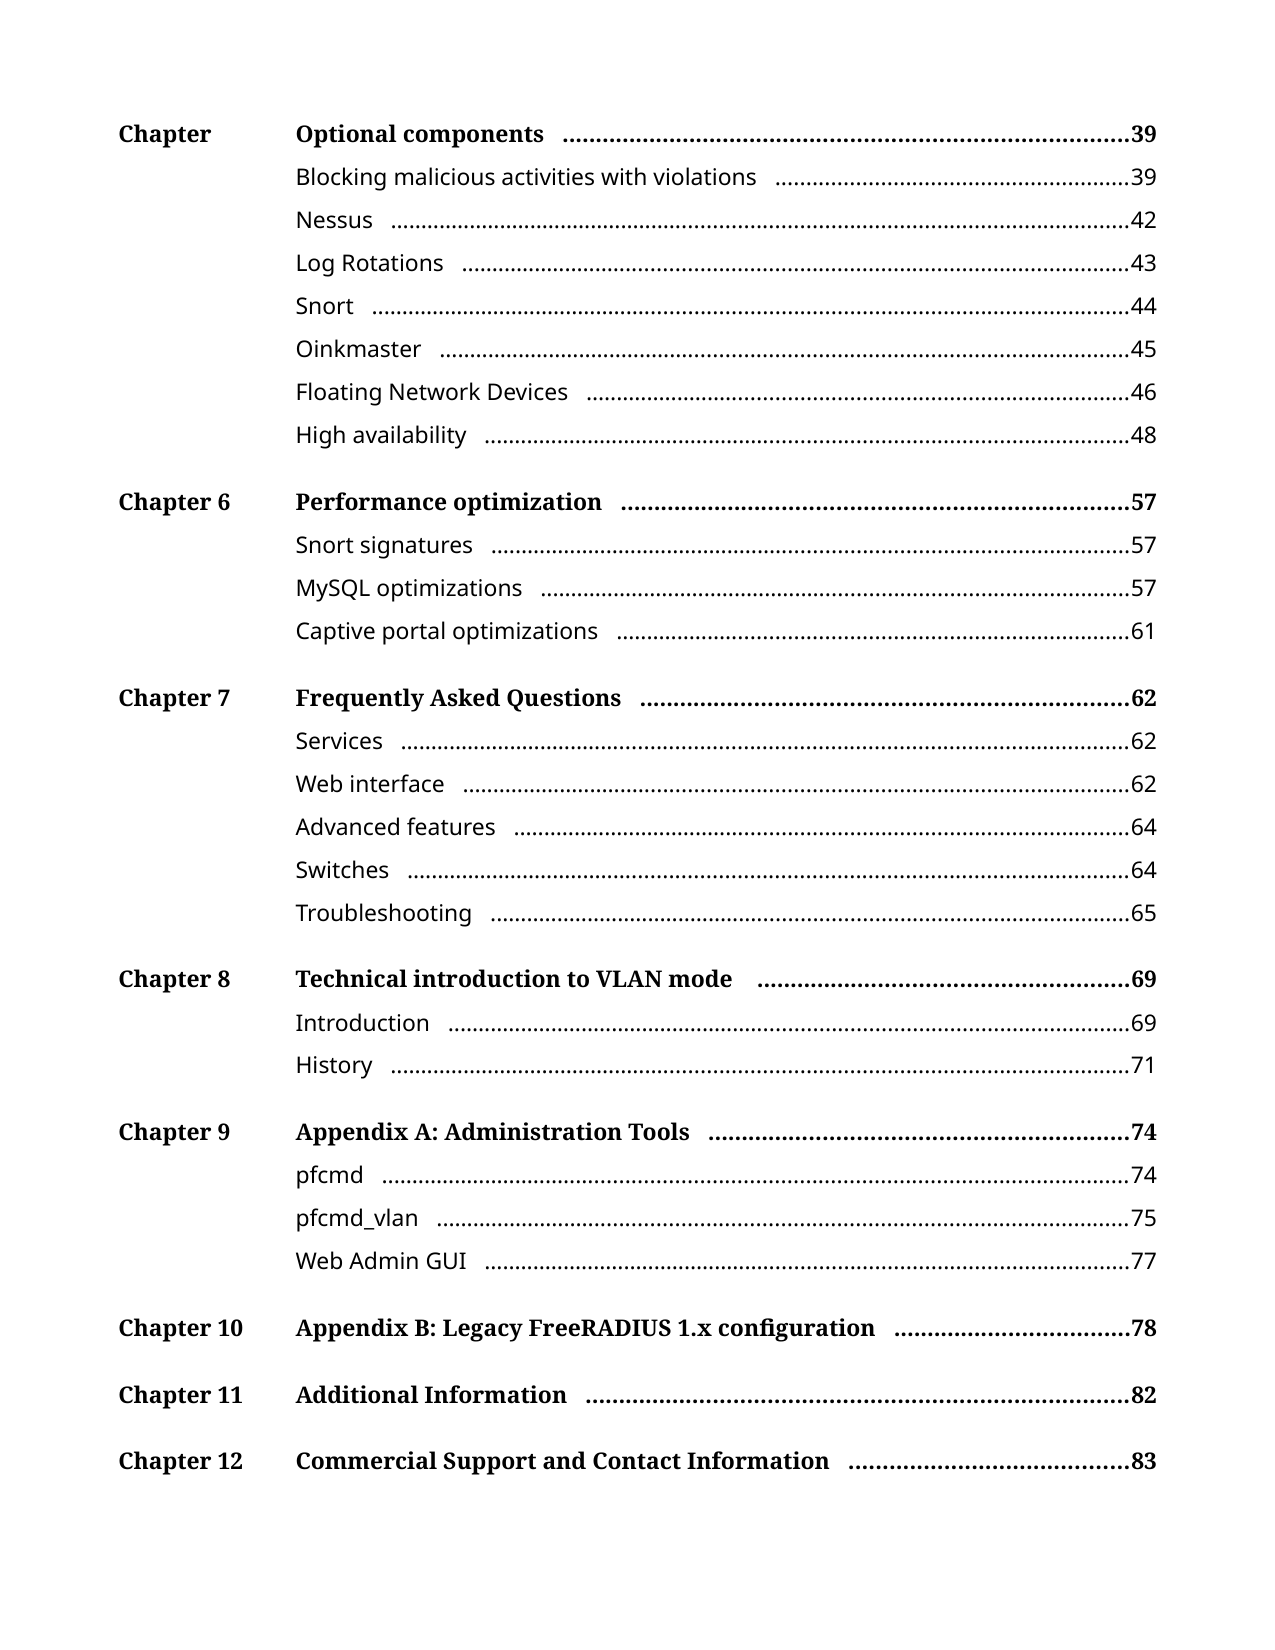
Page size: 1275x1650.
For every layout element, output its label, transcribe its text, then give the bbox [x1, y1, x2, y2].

text pfcmd 74 [295, 1159, 1157, 1190]
text Advanced features 64 [295, 811, 1157, 842]
text MySQL optimizations 57 [295, 572, 1157, 603]
text History 71 [295, 1049, 1157, 1081]
text Snort signatures 57 [295, 529, 1157, 560]
text Log Rotations 43 [295, 247, 1157, 278]
text Web interface 62 [295, 768, 1157, 799]
text Chapter 8 Technical introduction to VLAN mode 69 [118, 963, 1157, 995]
text Blocking malicious activities with violations 39 [295, 161, 1157, 192]
text High availability 48 [295, 419, 1157, 451]
text Chapter 12 Commercial Support and Contact Information 83 [118, 1445, 1157, 1476]
text Switches 64 [295, 854, 1157, 885]
text Floating Network Devices 46 [295, 376, 1157, 407]
text Introduction 69 [295, 1006, 1157, 1038]
text Snort 44 [295, 290, 1157, 321]
text pfcmd_vlan 75 [295, 1202, 1157, 1233]
text Chapter 7 Frequently Asked Questions 62 [118, 682, 1157, 713]
text Services 62 [295, 725, 1157, 756]
text Chapter Optional components 39 [118, 118, 1157, 149]
text Oinkmaster 45 [295, 333, 1157, 364]
text Chapter 9 Appendix A: Administration Tools 74 [118, 1116, 1157, 1147]
text Chapter 10 Appendix B: Legacy FreeRADIUS 1.x configuration 78 [118, 1312, 1157, 1343]
text Captive portal optimizations 61 [295, 615, 1157, 646]
text Web Admin GUI 77 [295, 1245, 1157, 1276]
text Troubleshooting 65 [295, 897, 1157, 928]
text Chapter 6 Performance optimization 57 [118, 486, 1157, 517]
text Chapter 11 Additional Information 82 [118, 1378, 1157, 1410]
text Nessus 42 [295, 204, 1157, 235]
